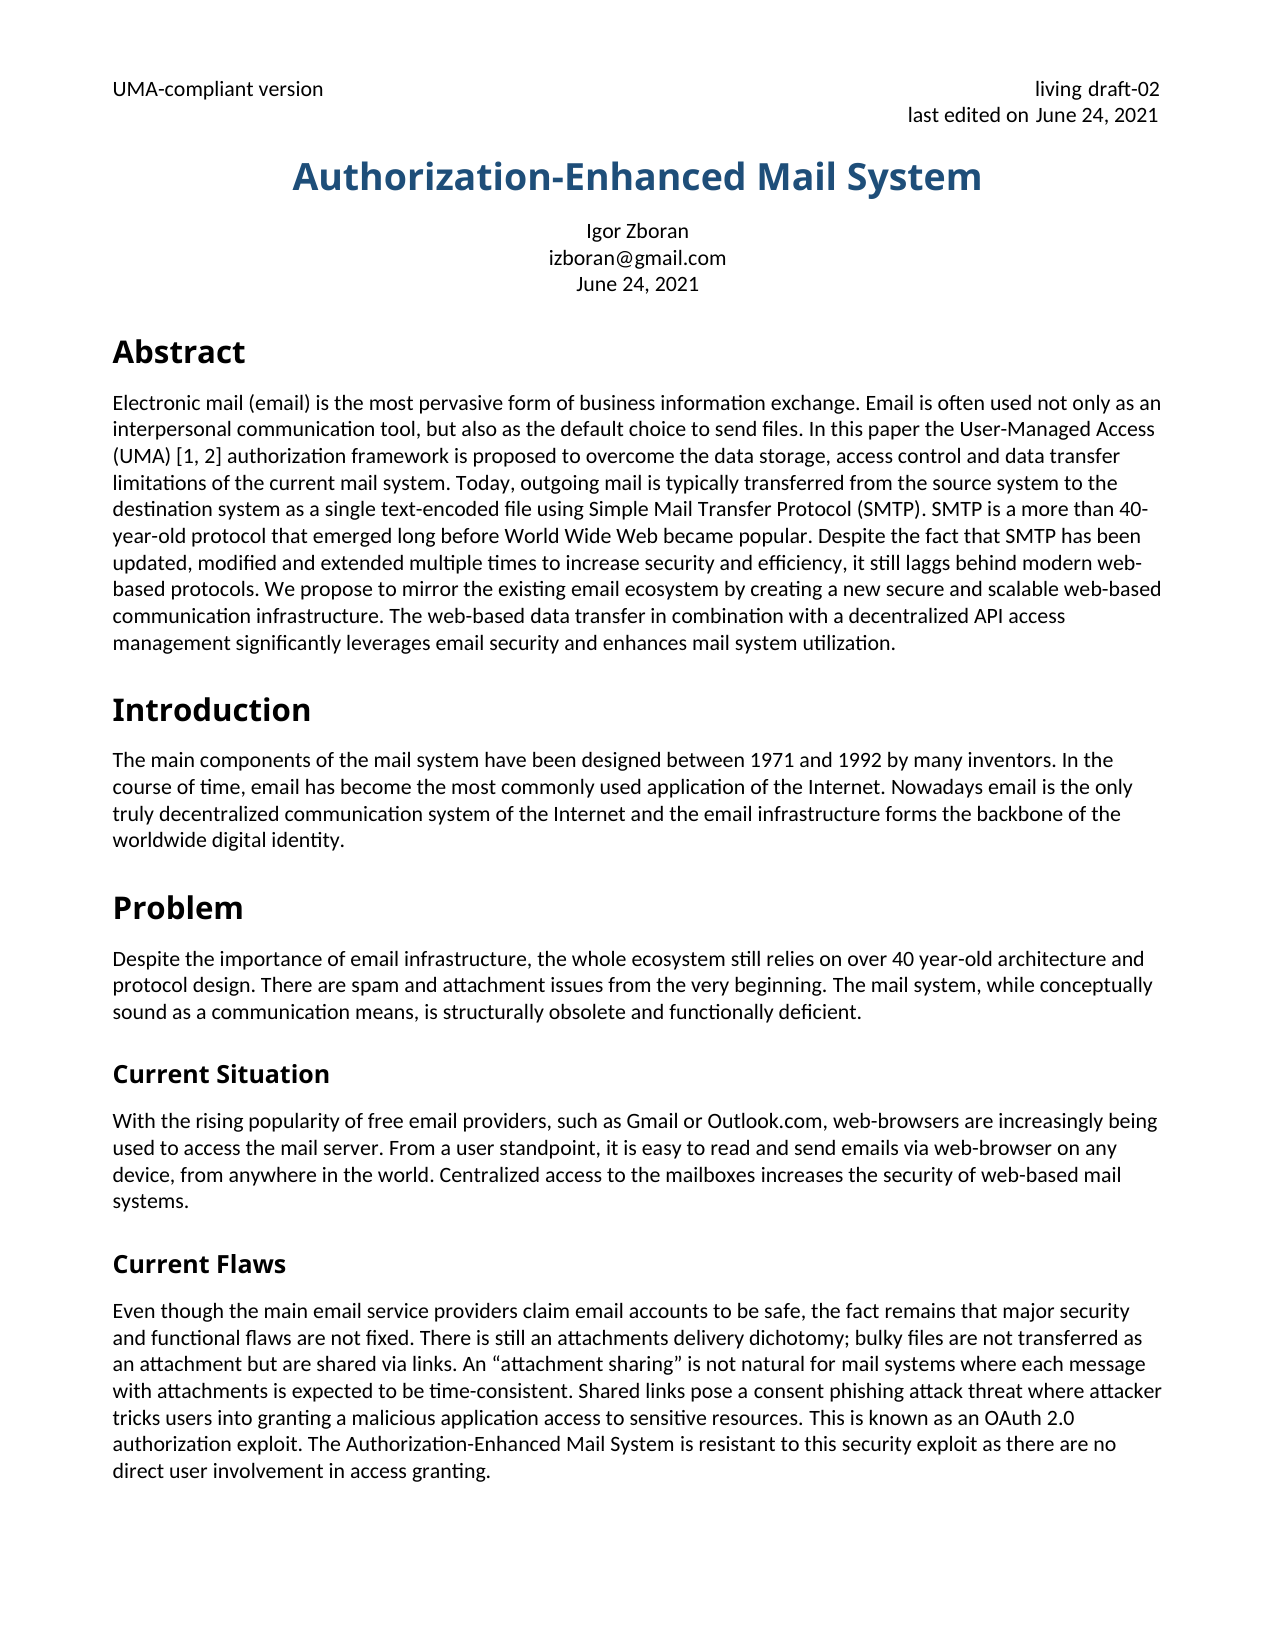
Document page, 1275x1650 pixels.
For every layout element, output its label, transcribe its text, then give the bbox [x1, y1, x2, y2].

text Electronic mail (email) is the most pervasive form of business information exchange. Email is often used not only as an interpersonal communication tool, but also as the default choice to send files. In this paper the User-Managed Access (UMA) [1, 2] authorization framework is proposed to overcome the data storage, access control and data transfer limitations of the current mail system. Today, outgoing mail is typically transferred from the source system to the destination system as a single text-encoded file using Simple Mail Transfer Protocol (SMTP). SMTP is a more than 40-year-old protocol that emerged long before World Wide Web became popular. Despite the fact that SMTP has been updated, modified and extended multiple times to increase security and efficiency, it still laggs behind modern web-based protocols. We propose to mirror the existing email ecosystem by creating a new secure and scalable web-based communication infrastructure. The web-based data transfer in combination with a decentralized API access management significantly leverages email security and enhances mail system utilization. [112, 389, 1162, 655]
text June 24, 2021 [112, 271, 1162, 297]
text izboran@gmail.com [112, 244, 1162, 271]
text Despite the importance of email infrastructure, the whole ecosystem still relies on over 40 year-old architecture and protocol design. There are spam and attachment issues from the very beginning. The mail system, while conceptually sound as a communication means, is structurally obsolete and functionally deficient. [112, 945, 1162, 1025]
text Abstract [112, 330, 1162, 372]
text Current Flaws [112, 1247, 1162, 1281]
text Current Situation [112, 1057, 1162, 1091]
text Igor Zboran [112, 217, 1162, 244]
text The main components of the mail system have been designed between 1971 and 1992 by many inventors. In the course of time, email has become the most commonly used application of the Internet. Nowadays email is the only truly decentralized communication system of the Internet and the email infrastructure forms the backbone of the worldwide digital identity. [112, 747, 1162, 853]
text Introduction [112, 688, 1162, 730]
text With the rising popularity of free email providers, such as Gmail or Outlook.com, web-browsers are increasingly being used to access the mail server. From a user standpoint, it is easy to read and send emails via web-browser on any device, from anywhere in the world. Centralized access to the mailboxes increases the security of web-based mail systems. [112, 1107, 1162, 1214]
text Problem [112, 886, 1162, 928]
text Authorization-Enhanced Mail System [112, 150, 1162, 201]
text Even though the main email service providers claim email accounts to be safe, the fact remains that major security and functional flaws are not fixed. There is still an attachments delivery dichotomy; bulky files are not transferred as an attachment but are shared via links. An “attachment sharing” is not natural for mail systems where each message with attachments is expected to be time-consistent. Shared links pose a consent phishing attack threat where attacker tricks users into granting a malicious application access to sensitive resources. This is known as an OAuth 2.0 authorization exploit. The Authorization-Enhanced Mail System is resistant to this security exploit as there are no direct user involvement in access granting. [112, 1297, 1162, 1484]
